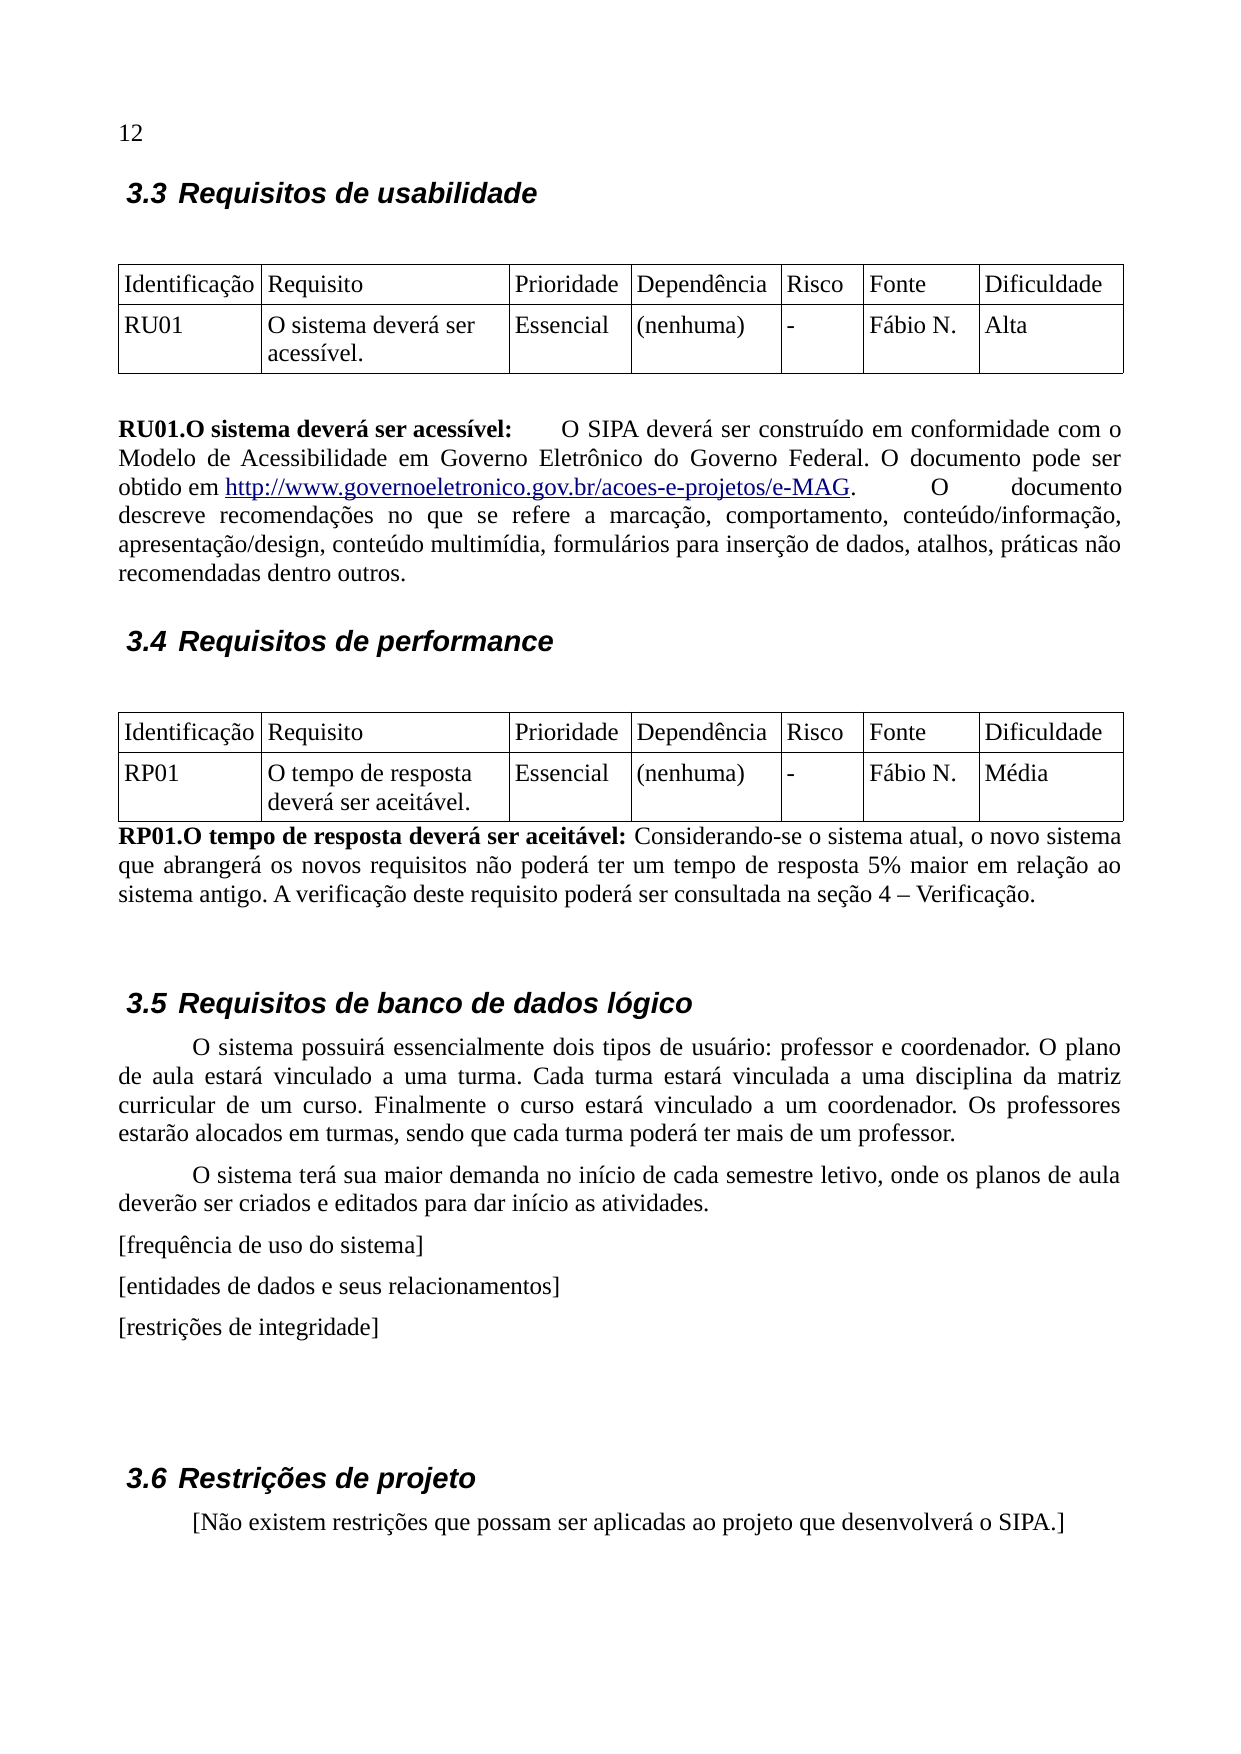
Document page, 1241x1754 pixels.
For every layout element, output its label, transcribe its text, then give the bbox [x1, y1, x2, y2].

text RU01.O sistema deverá ser acessível: O SIPA deverá ser construído em conformidade com o Modelo de Acessibilidade em Governo Eletrônico do Governo Federal. O documento pode ser obtido em http://www.governoeletronico.gov.br/acoes-e-projetos/e-MAG. O documento descreve recomendações no que se refere a marcação, comportamento, conteúdo/informação, apresentação/design, conteúdo multimídia, formulários para inserção de dados, atalhos, práticas não recomendadas dentro outros. [118, 414, 1122, 587]
text RP01.O tempo de resposta deverá ser aceitável: Considerando-se o sistema atual, o novo sistema que abrangerá os novos requisitos não poderá ter um tempo de resposta 5% maior em relação ao sistema antigo. A verificação deste requisito poderá ser consultada na seção 4 – Verificação. [118, 822, 1122, 907]
table_header Dificuldade [980, 265, 1123, 304]
subtitle Requisitos de performance [118, 624, 1122, 658]
table_header Risco [782, 265, 863, 304]
table_cell Essencial [510, 753, 631, 821]
subtitle Restrições de projeto [118, 1461, 1122, 1494]
table_header Dependência [632, 713, 781, 752]
table_cell RP01 [119, 753, 261, 821]
table_cell Fábio N. [864, 753, 979, 821]
table_cell Média [980, 753, 1123, 821]
table_cell Fábio N. [864, 305, 979, 373]
table_header Requisito [262, 713, 509, 752]
table_cell (nenhuma) [632, 305, 781, 373]
text [frequência de uso do sistema] [118, 1230, 1122, 1258]
table_cell - [782, 753, 863, 821]
table_header Fonte [864, 713, 979, 752]
table_header Requisito [262, 265, 509, 304]
table_header Prioridade [510, 265, 631, 304]
table_header Dependência [632, 265, 781, 304]
table_header Identificação [119, 265, 261, 304]
table_cell O sistema deverá ser acessível. [262, 305, 509, 373]
table_cell Alta [980, 305, 1123, 373]
table_header Dificuldade [980, 713, 1123, 752]
text [entidades de dados e seus relacionamentos] [118, 1271, 1122, 1300]
table_cell (nenhuma) [632, 753, 781, 821]
text [restrições de integridade] [118, 1312, 1122, 1341]
table_header Risco [782, 713, 863, 752]
text O sistema possuirá essencialmente dois tipos de usuário: professor e coordenador. O plano de aula estará vinculado a uma turma. Cada turma estará vinculada a uma disciplina da matriz curricular de um curso. Finalmente o curso estará vinculado a um coordenador. Os professores estarão alocados em turmas, sendo que cada turma poderá ter mais de um professor. [118, 1032, 1122, 1147]
table_header Identificação [119, 713, 261, 752]
table_cell - [782, 305, 863, 373]
table_header Prioridade [510, 713, 631, 752]
text [Não existem restrições que possam ser aplicadas ao projeto que desenvolverá o SIPA.] [118, 1507, 1122, 1536]
table_header Fonte [864, 265, 979, 304]
subtitle Requisitos de usabilidade [118, 176, 1122, 210]
text O sistema terá sua maior demanda no início de cada semestre letivo, onde os planos de aula deverão ser criados e editados para dar início as atividades. [118, 1160, 1122, 1217]
table_cell O tempo de resposta deverá ser aceitável. [262, 753, 509, 821]
table_cell Essencial [510, 305, 631, 373]
table_cell RU01 [119, 305, 261, 373]
subtitle Requisitos de banco de dados lógico [118, 986, 1122, 1020]
